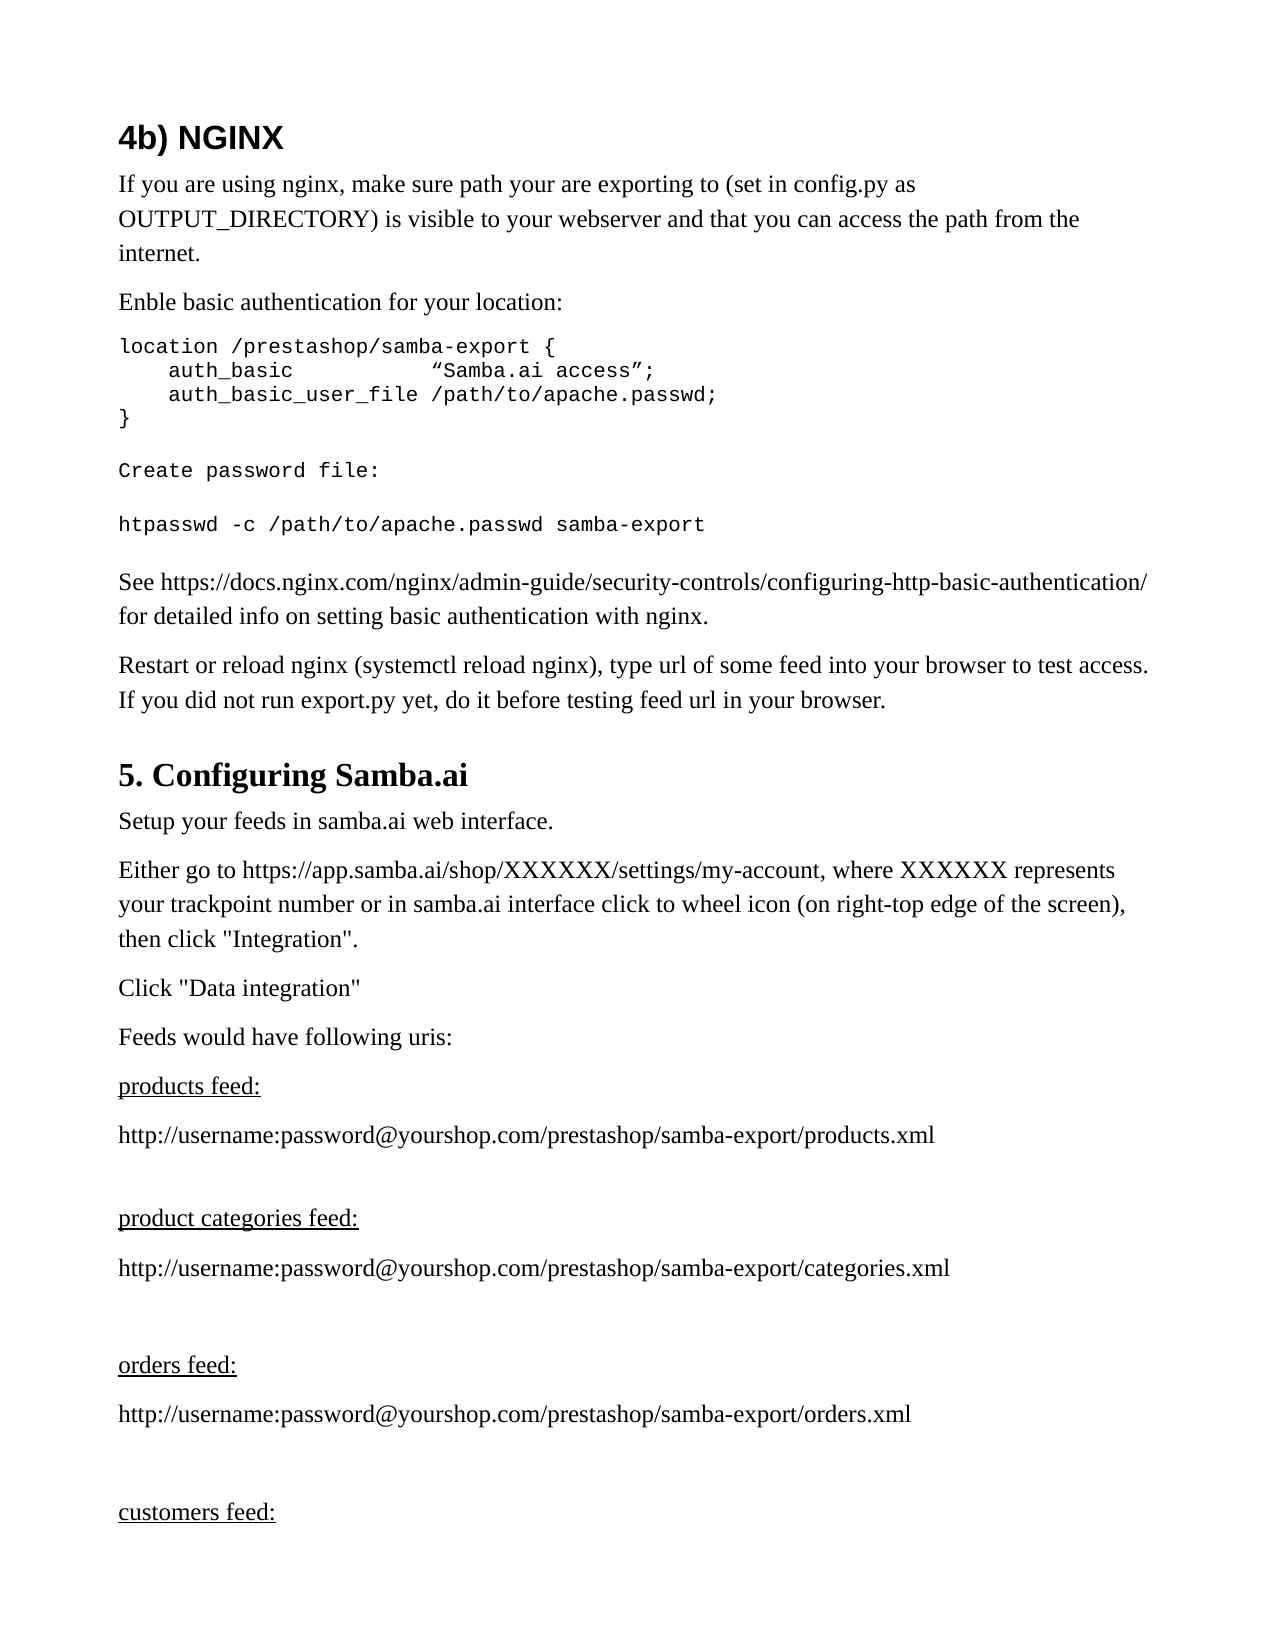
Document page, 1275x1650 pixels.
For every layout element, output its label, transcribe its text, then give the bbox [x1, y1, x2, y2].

text http://username:password@yourshop.com/prestashop/samba-export/products.xml [118, 1120, 1157, 1149]
subtitle 5. Configuring Samba.ai [118, 754, 1157, 793]
text Enble basic authentication for your location: [118, 287, 1157, 316]
subtitle 4b) NGINX [118, 118, 1157, 157]
text http://username:password@yourshop.com/prestashop/samba-export/orders.xml [118, 1399, 1157, 1428]
text htpasswd -c /path/to/apache.passwd samba-export [118, 513, 1157, 537]
text } [118, 407, 1157, 431]
text product categories feed: [118, 1169, 1157, 1232]
text Restart or reload nginx (systemctl reload nginx), type url of some feed into your browser to test access. If you did not run export.py yet, do it before testing feed url in your browser. [118, 650, 1157, 713]
text Feeds would have following uris: [118, 1022, 1157, 1051]
text orders feed: [118, 1350, 1157, 1379]
text Create password file: [118, 460, 1157, 484]
text Click "Data integration" [118, 973, 1157, 1002]
text products feed: [118, 1071, 1157, 1100]
text http://username:password@yourshop.com/prestashop/samba-export/categories.xml [118, 1253, 1157, 1281]
text See https://docs.nginx.com/nginx/admin-guide/security-controls/configuring-http-basic-authentication/ for detailed info on setting basic authentication with nginx. [118, 567, 1157, 630]
text Either go to https://app.samba.ai/shop/XXXXXX/settings/my-account, where XXXXXX represents your trackpoint number or in samba.ai interface click to wheel icon (on right-top edge of the screen), then click "Integration". [118, 855, 1157, 952]
text If you are using nginx, make sure path your are exporting to (set in config.py as OUTPUT_DIRECTORY) is visible to your webserver and that you can access the path from the internet. [118, 169, 1157, 267]
text customers feed: [118, 1497, 1157, 1526]
text auth_basic_user_file /path/to/apache.passwd; [118, 384, 1157, 407]
text location /prestashop/samba-export { [118, 336, 1157, 360]
text Setup your feeds in samba.ai web interface. [118, 806, 1157, 834]
text auth_basic “Samba.ai access”; [118, 360, 1157, 384]
